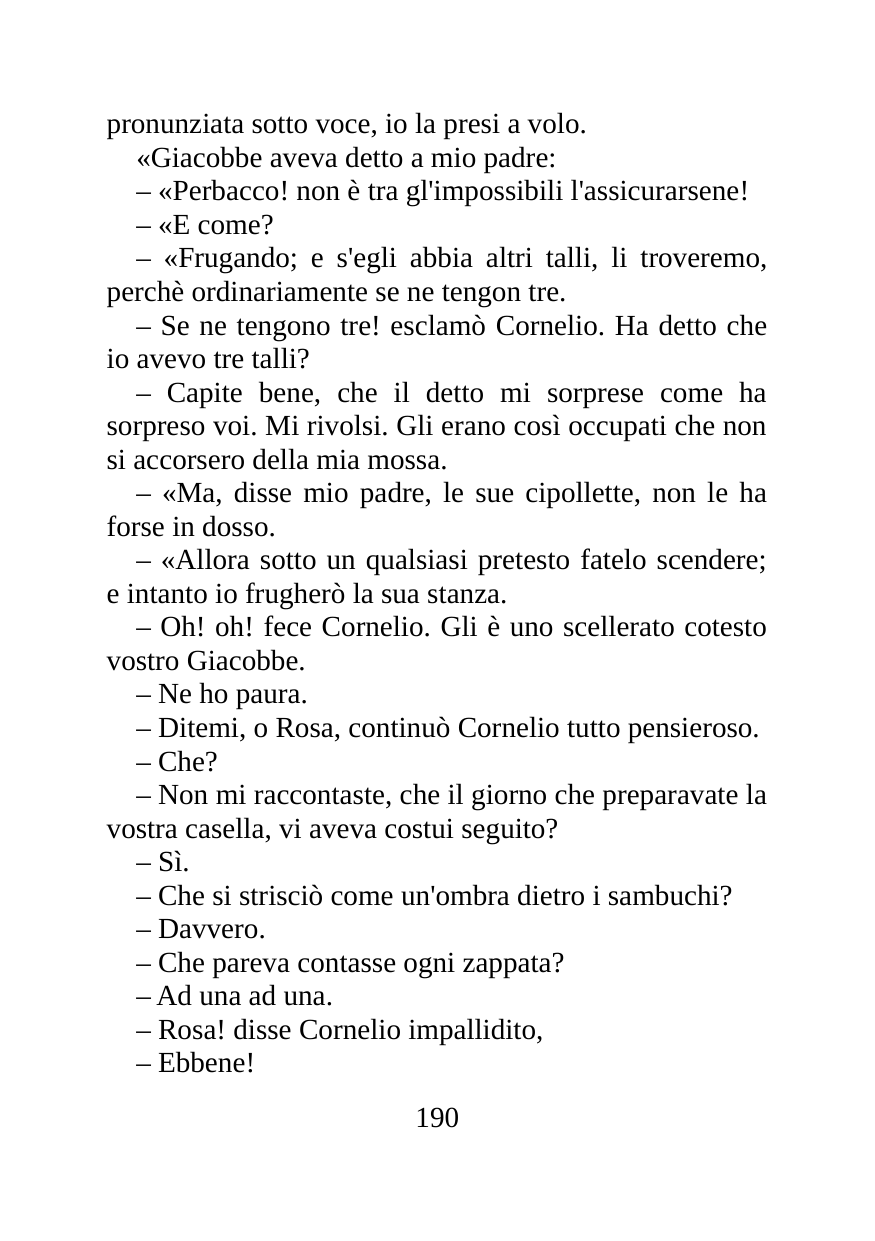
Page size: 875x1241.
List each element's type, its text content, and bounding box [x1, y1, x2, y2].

text ‒ «Allora sotto un qualsiasi pretesto fatelo scendere; e intanto io frugherò la sua stanza. [106, 542, 768, 609]
text ‒ Oh! oh! fece Cornelio. Gli è uno scellerato cotesto vostro Giacobbe. [106, 609, 768, 677]
text ‒ Se ne tengono tre! esclamò Cornelio. Ha detto che io avevo tre talli? [106, 308, 768, 375]
text ‒ Che? [106, 744, 768, 777]
text pronunziata sotto voce, io la presi a volo. [106, 106, 768, 140]
text ‒ «Perbacco! non è tra gl'impossibili l'assicurarsene! [106, 173, 768, 207]
text ‒ Che si strisciò come un'ombra dietro i sambuchi? [106, 878, 768, 911]
text ‒ Ditemi, o Rosa, continuò Cornelio tutto pensieroso. [106, 710, 768, 744]
text ‒ Ne ho paura. [106, 677, 768, 710]
text ‒ Davvero. [106, 911, 768, 945]
text ‒ «Ma, disse mio padre, le sue cipollette, non le ha forse in dosso. [106, 475, 768, 542]
text ‒ «Frugando; e s'egli abbia altri talli, li troveremo, perchè ordinariamente se ne tengon tre. [106, 241, 768, 308]
text «Giacobbe aveva detto a mio padre: [106, 140, 768, 173]
text ‒ Capite bene, che il detto mi sorprese come ha sorpreso voi. Mi rivolsi. Gli erano così occupati che non si accorsero della mia mossa. [106, 375, 768, 475]
text ‒ Che pareva contasse ogni zappata? [106, 945, 768, 978]
text ‒ Ebbene! [106, 1046, 768, 1079]
text ‒ «E come? [106, 207, 768, 241]
text ‒ Non mi raccontaste, che il giorno che preparavate la vostra casella, vi aveva costui seguito? [106, 777, 768, 844]
text ‒ Ad una ad una. [106, 978, 768, 1012]
text ‒ Sì. [106, 844, 768, 878]
text ‒ Rosa! disse Cornelio impallidito, [106, 1012, 768, 1046]
